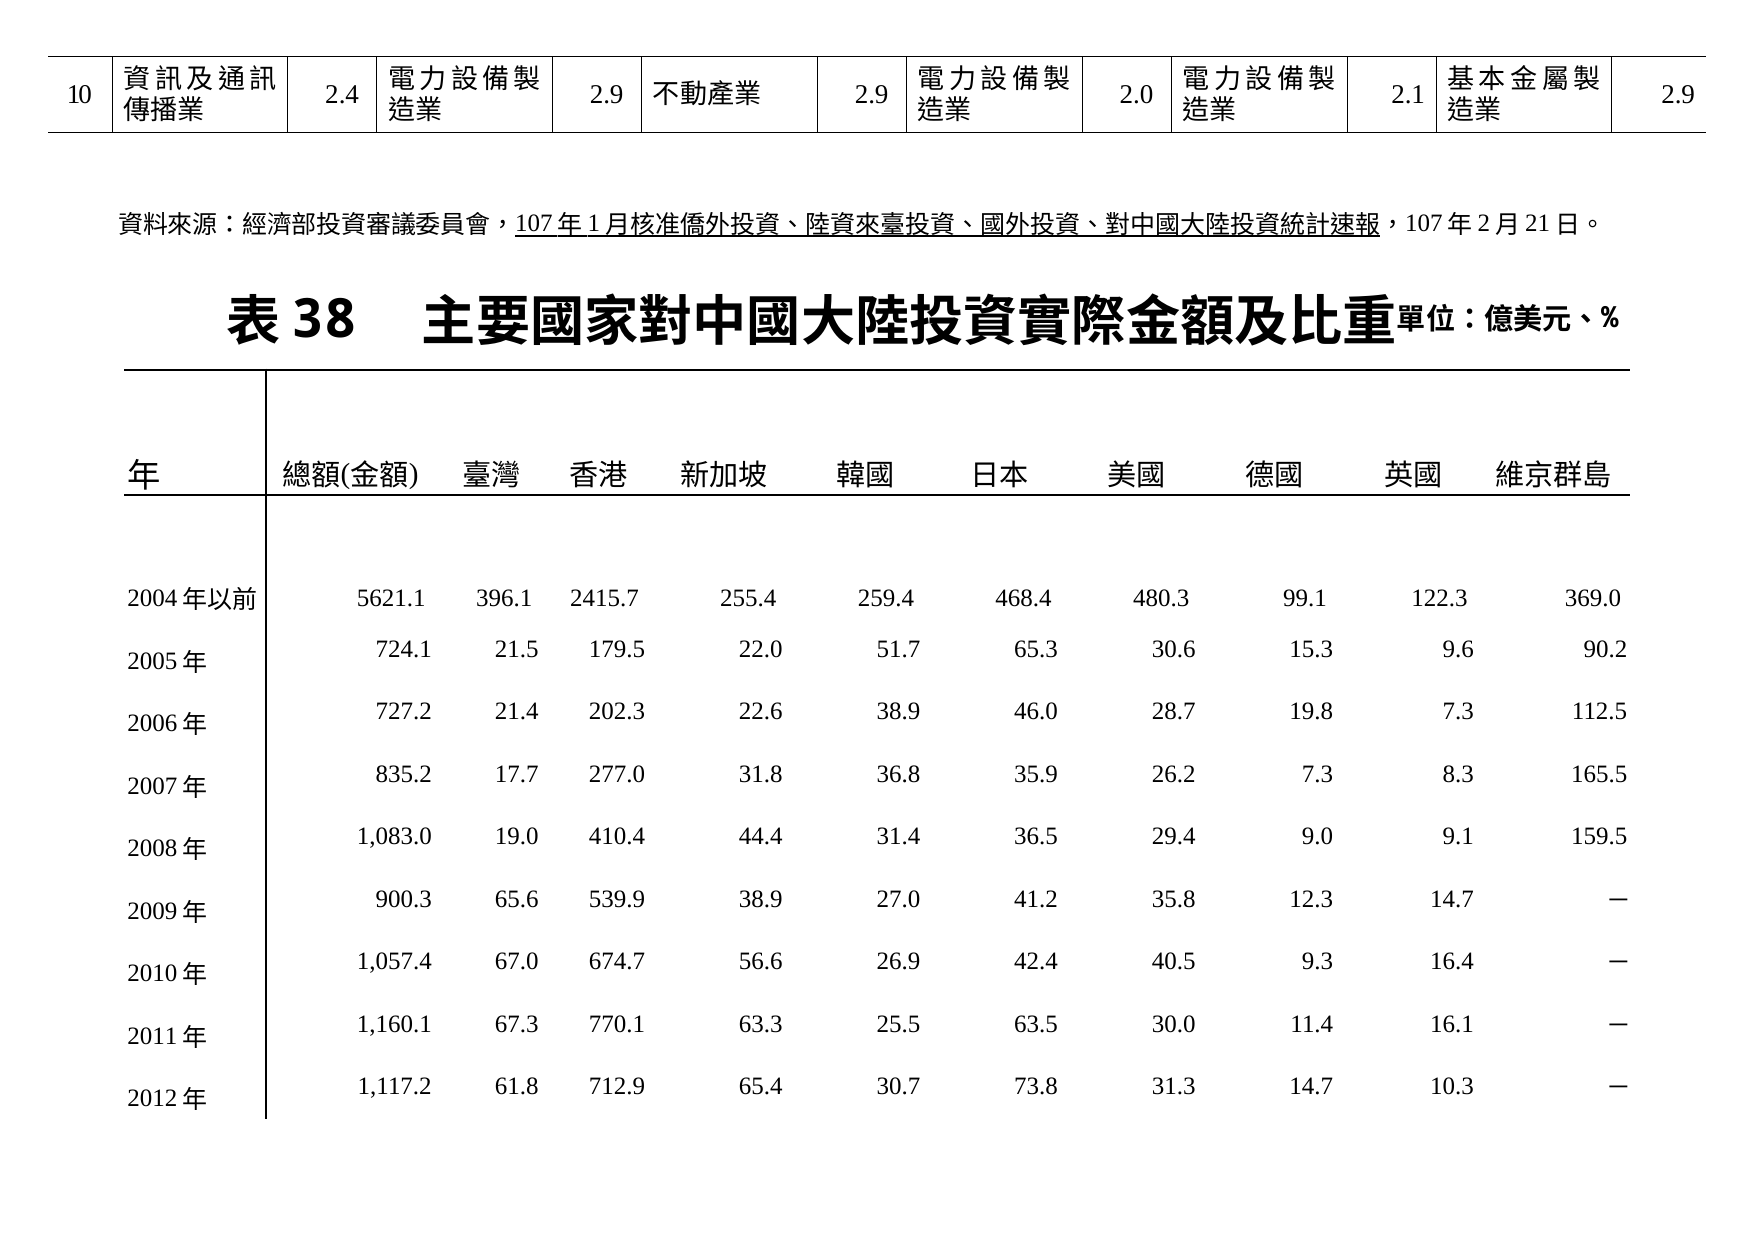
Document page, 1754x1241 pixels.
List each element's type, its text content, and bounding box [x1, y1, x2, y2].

table_cell 35.8 [1061, 869, 1198, 931]
table_cell 90.2 [1477, 619, 1630, 681]
table_cell 112.5 [1477, 681, 1630, 743]
table_cell 7.3 [1336, 681, 1477, 743]
table_cell 9.3 [1198, 931, 1336, 993]
table_cell 9.0 [1198, 806, 1336, 868]
table_cell 410.4 [541, 806, 648, 868]
table_cell 2.9 [1612, 57, 1706, 132]
table_header 美國 [1061, 371, 1198, 493]
table_cell 165.5 [1477, 744, 1630, 806]
table_cell 727.2 [267, 681, 434, 743]
table_cell 17.7 [434, 744, 541, 806]
table_cell 7.3 [1198, 744, 1336, 806]
table_cell ─ [1477, 931, 1630, 993]
table_cell 9.6 [1336, 619, 1477, 681]
table_cell 396.1 [434, 496, 541, 618]
table_cell 22.6 [648, 681, 785, 743]
table_cell 2.1 [1348, 57, 1436, 132]
table_cell 36.5 [923, 806, 1061, 868]
table_cell 99.1 [1198, 496, 1336, 618]
table_cell 9.1 [1336, 806, 1477, 868]
table_cell 770.1 [541, 994, 648, 1056]
table_cell 不動產業 [642, 57, 817, 132]
text 資料來源：經濟部投資審議委員會，107年1月核准僑外投資、陸資來臺投資、國外投資、對中國大陸投資統計速報，107年2月21日。 [118, 181, 1698, 243]
table_cell 16.1 [1336, 994, 1477, 1056]
table_cell 29.4 [1061, 806, 1198, 868]
table_cell 63.5 [923, 994, 1061, 1056]
table_cell 10.3 [1336, 1056, 1477, 1118]
table_cell 40.5 [1061, 931, 1198, 993]
table_cell 31.3 [1061, 1056, 1198, 1118]
table_cell 65.6 [434, 869, 541, 931]
table_cell 14.7 [1336, 869, 1477, 931]
table_cell 26.9 [785, 931, 923, 993]
table_cell 26.2 [1061, 744, 1198, 806]
table_cell 2009年 [124, 869, 265, 931]
table_cell 2010年 [124, 931, 265, 993]
table_header 德國 [1198, 371, 1336, 493]
table_cell 1,083.0 [267, 806, 434, 868]
table_cell 21.4 [434, 681, 541, 743]
table_cell 159.5 [1477, 806, 1630, 868]
table_cell 179.5 [541, 619, 648, 681]
table_cell 1,160.1 [267, 994, 434, 1056]
table_cell 44.4 [648, 806, 785, 868]
table_cell 65.3 [923, 619, 1061, 681]
table_cell 255.4 [648, 496, 785, 618]
table_cell 22.0 [648, 619, 785, 681]
table_cell 900.3 [267, 869, 434, 931]
table_cell 11.4 [1198, 994, 1336, 1056]
table_cell 277.0 [541, 744, 648, 806]
table_cell 14.7 [1198, 1056, 1336, 1118]
table_cell 65.4 [648, 1056, 785, 1118]
table_cell 2004年以前 [124, 496, 265, 618]
table_cell 2.0 [1083, 57, 1171, 132]
table_cell 31.4 [785, 806, 923, 868]
table_header 韓國 [785, 371, 923, 493]
table_cell 468.4 [923, 496, 1061, 618]
table_cell 2.4 [288, 57, 376, 132]
table_cell 10 [48, 57, 112, 132]
table_cell 38.9 [648, 869, 785, 931]
table_cell 基本金屬製造業 [1437, 57, 1611, 132]
table_cell 38.9 [785, 681, 923, 743]
table_cell 2005年 [124, 619, 265, 681]
table_cell 67.0 [434, 931, 541, 993]
subtitle 表38 主要國家對中國大陸投資實際金額及比重單位：億美元、% [118, 243, 1636, 368]
table_header 總額(金額) [267, 371, 434, 493]
table_cell ─ [1477, 869, 1630, 931]
table_cell 259.4 [785, 496, 923, 618]
table_cell 2006年 [124, 681, 265, 743]
table_cell 2008年 [124, 806, 265, 868]
table_cell 42.4 [923, 931, 1061, 993]
table_cell 電力設備製造業 [377, 57, 552, 132]
table_cell 35.9 [923, 744, 1061, 806]
table_cell 122.3 [1336, 496, 1477, 618]
table_cell 2012年 [124, 1056, 265, 1118]
table_cell 15.3 [1198, 619, 1336, 681]
table_cell 2.9 [553, 57, 641, 132]
table_header 新加坡 [648, 371, 785, 493]
table_header 香港 [541, 371, 648, 493]
table_cell 資訊及通訊傳播業 [113, 57, 287, 132]
table_cell 1,057.4 [267, 931, 434, 993]
table_cell 30.7 [785, 1056, 923, 1118]
table_cell 73.8 [923, 1056, 1061, 1118]
table_cell 1,117.2 [267, 1056, 434, 1118]
table_cell 31.8 [648, 744, 785, 806]
table_cell 30.6 [1061, 619, 1198, 681]
table_header 英國 [1336, 371, 1477, 493]
table_cell 724.1 [267, 619, 434, 681]
table_cell 202.3 [541, 681, 648, 743]
table_cell 2007年 [124, 744, 265, 806]
table_cell 5621.1 [267, 496, 434, 618]
table_cell 19.0 [434, 806, 541, 868]
table_cell 27.0 [785, 869, 923, 931]
table_cell ─ [1477, 1056, 1630, 1118]
table_cell 61.8 [434, 1056, 541, 1118]
table_cell 25.5 [785, 994, 923, 1056]
table_cell 674.7 [541, 931, 648, 993]
table_cell 2415.7 [541, 496, 648, 618]
table_cell 539.9 [541, 869, 648, 931]
table_cell 56.6 [648, 931, 785, 993]
table_cell 51.7 [785, 619, 923, 681]
table_cell 2.9 [818, 57, 906, 132]
table_cell 2011年 [124, 994, 265, 1056]
table_header 日本 [923, 371, 1061, 493]
table_cell 41.2 [923, 869, 1061, 931]
table_cell 480.3 [1061, 496, 1198, 618]
table_cell 28.7 [1061, 681, 1198, 743]
table_cell 8.3 [1336, 744, 1477, 806]
table_cell 46.0 [923, 681, 1061, 743]
table_cell 36.8 [785, 744, 923, 806]
table_cell 30.0 [1061, 994, 1198, 1056]
table_cell 19.8 [1198, 681, 1336, 743]
table_cell ─ [1477, 994, 1630, 1056]
table_cell 12.3 [1198, 869, 1336, 931]
table_cell 電力設備製造業 [1172, 57, 1347, 132]
table_cell 67.3 [434, 994, 541, 1056]
table_cell 712.9 [541, 1056, 648, 1118]
table_cell 63.3 [648, 994, 785, 1056]
table_cell 電力設備製造業 [907, 57, 1082, 132]
table_cell 21.5 [434, 619, 541, 681]
table_header 維京群島 [1477, 371, 1630, 493]
table_header 臺灣 [434, 371, 541, 493]
table_cell 835.2 [267, 744, 434, 806]
table_header 年 [124, 371, 265, 493]
table_cell 369.0 [1477, 496, 1630, 618]
table_cell 16.4 [1336, 931, 1477, 993]
